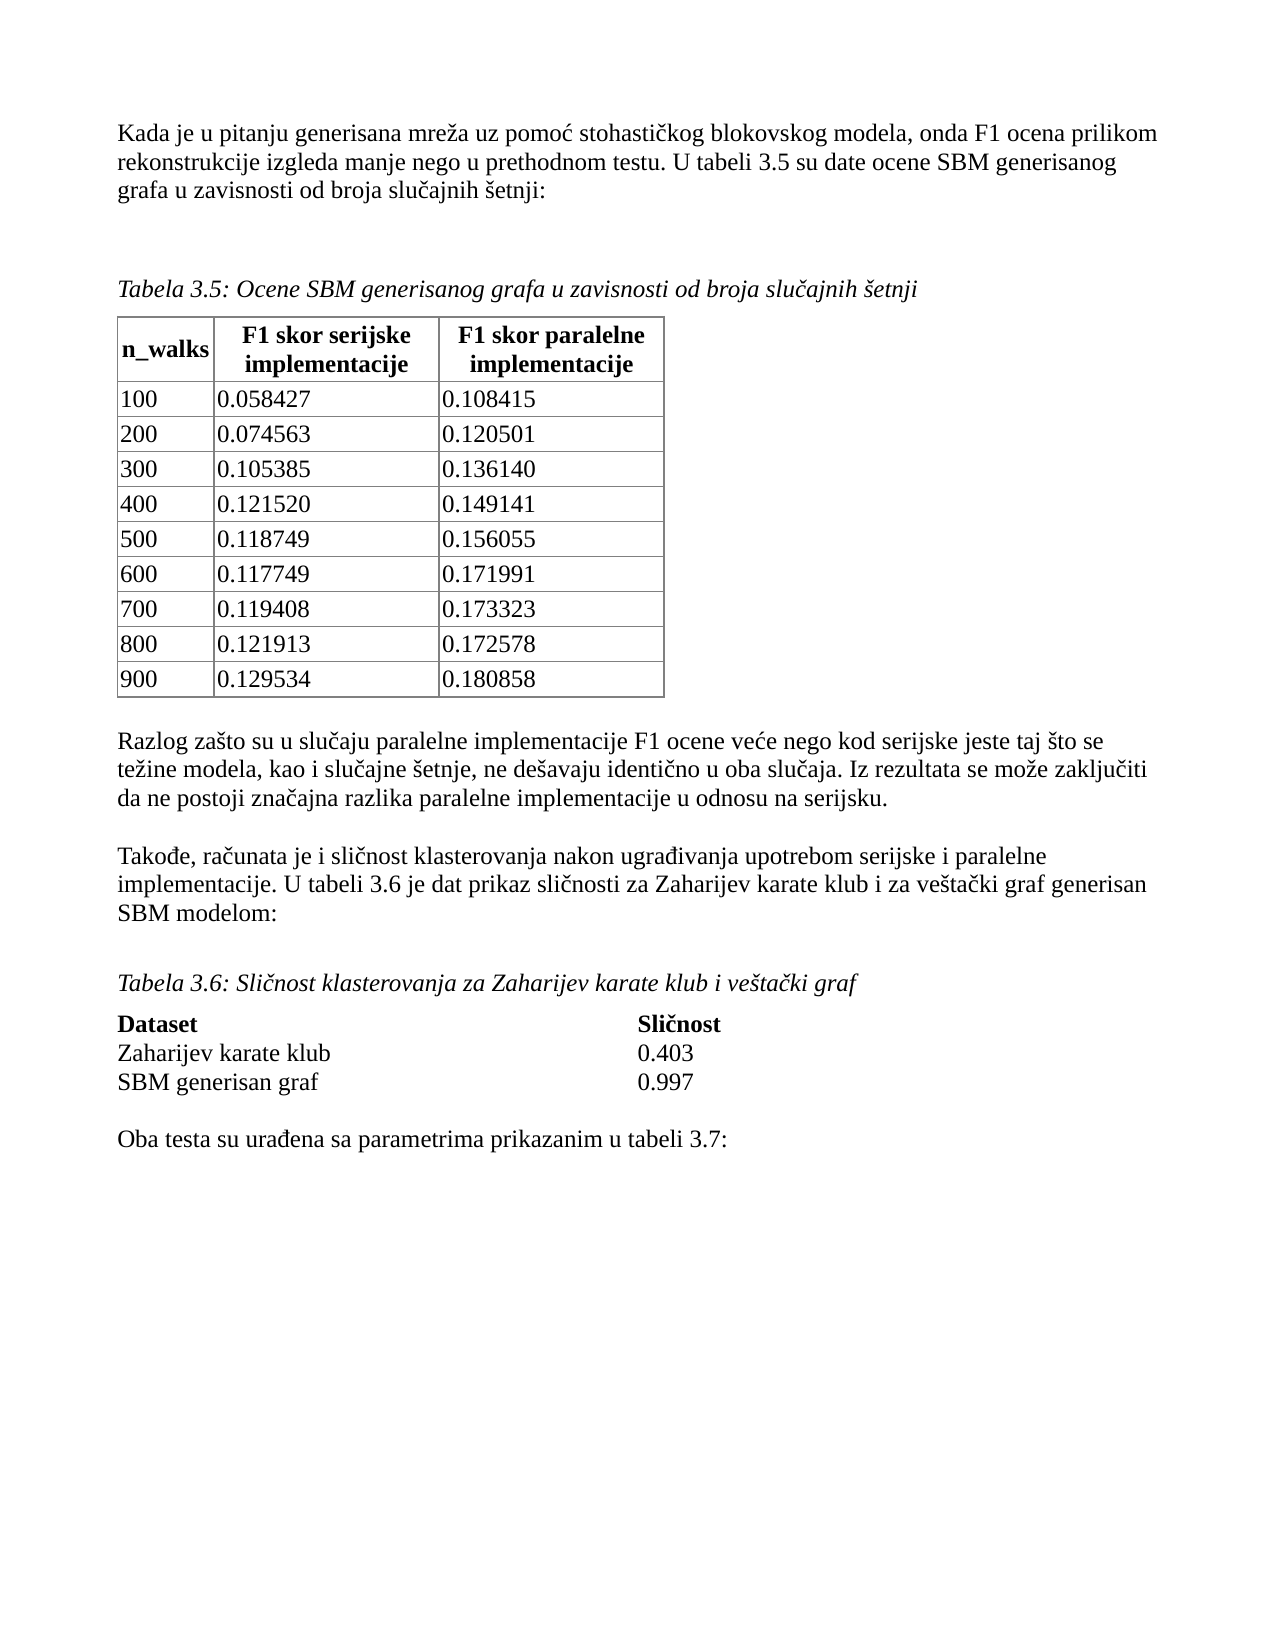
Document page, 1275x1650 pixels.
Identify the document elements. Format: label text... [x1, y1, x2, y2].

text Oba testa su urađena sa parametrima prikazanim u tabeli 3.7: [117, 1124, 1158, 1153]
table_header F1 skor paralelne implementacije [440, 318, 663, 381]
table_cell 0.121913 [215, 627, 438, 661]
text Takođe, računata je i sličnost klasterovanja nakon ugrađivanja upotrebom serijske i paralelne implementacije. U tabeli 3.6 je dat prikaz sličnosti za Zaharijev karate klub i za veštački graf generisan SBM modelom: [117, 841, 1158, 927]
table_header Dataset [117, 1010, 637, 1038]
table_cell 0.997 [638, 1067, 1158, 1096]
table_cell 0.117749 [215, 557, 438, 591]
table_cell 500 [118, 522, 213, 556]
text Tabela 3.5: Ocene SBM generisanog grafa u zavisnosti od broja slučajnih šetnji [117, 274, 1158, 303]
table_cell 0.173323 [440, 592, 663, 626]
table_cell 0.129534 [215, 662, 438, 696]
table_cell 900 [118, 662, 213, 696]
table_cell 0.172578 [440, 627, 663, 661]
table_cell 0.156055 [440, 522, 663, 556]
table_cell 0.136140 [440, 452, 663, 486]
table_cell 600 [118, 557, 213, 591]
text Razlog zašto su u slučaju paralelne implementacije F1 ocene veće nego kod serijske jeste taj što se težine modela, kao i slučajne šetnje, ne dešavaju identično u oba slučaja. Iz rezultata se može zaključiti da ne postoji značajna razlika paralelne implementacije u odnosu na serijsku. [117, 726, 1158, 812]
table_cell SBM generisan graf [117, 1067, 637, 1096]
text Tabela 3.6: Sličnost klasterovanja za Zaharijev karate klub i veštački graf [117, 968, 1158, 997]
table_cell 0.403 [638, 1038, 1158, 1067]
table_header n_walks [118, 318, 213, 381]
table_cell 200 [118, 417, 213, 451]
table_cell 400 [118, 487, 213, 521]
table_cell Zaharijev karate klub [117, 1038, 637, 1067]
table_cell 0.108415 [440, 382, 663, 416]
table_cell 0.121520 [215, 487, 438, 521]
table_header F1 skor serijske implementacije [215, 318, 438, 381]
table_cell 0.180858 [440, 662, 663, 696]
table_cell 0.120501 [440, 417, 663, 451]
table_cell 0.118749 [215, 522, 438, 556]
table_cell 0.058427 [215, 382, 438, 416]
table_cell 800 [118, 627, 213, 661]
table_cell 0.105385 [215, 452, 438, 486]
table_cell 300 [118, 452, 213, 486]
table_cell 0.074563 [215, 417, 438, 451]
table_cell 700 [118, 592, 213, 626]
table_header Sličnost [638, 1010, 1158, 1038]
table_cell 0.119408 [215, 592, 438, 626]
table_cell 0.149141 [440, 487, 663, 521]
table_cell 0.171991 [440, 557, 663, 591]
text Kada je u pitanju generisana mreža uz pomoć stohastičkog blokovskog modela, onda F1 ocena prilikom rekonstrukcije izgleda manje nego u prethodnom testu. U tabeli 3.5 su date ocene SBM generisanog grafa u zavisnosti od broja slučajnih šetnji: [117, 118, 1158, 204]
table_cell 100 [118, 382, 213, 416]
